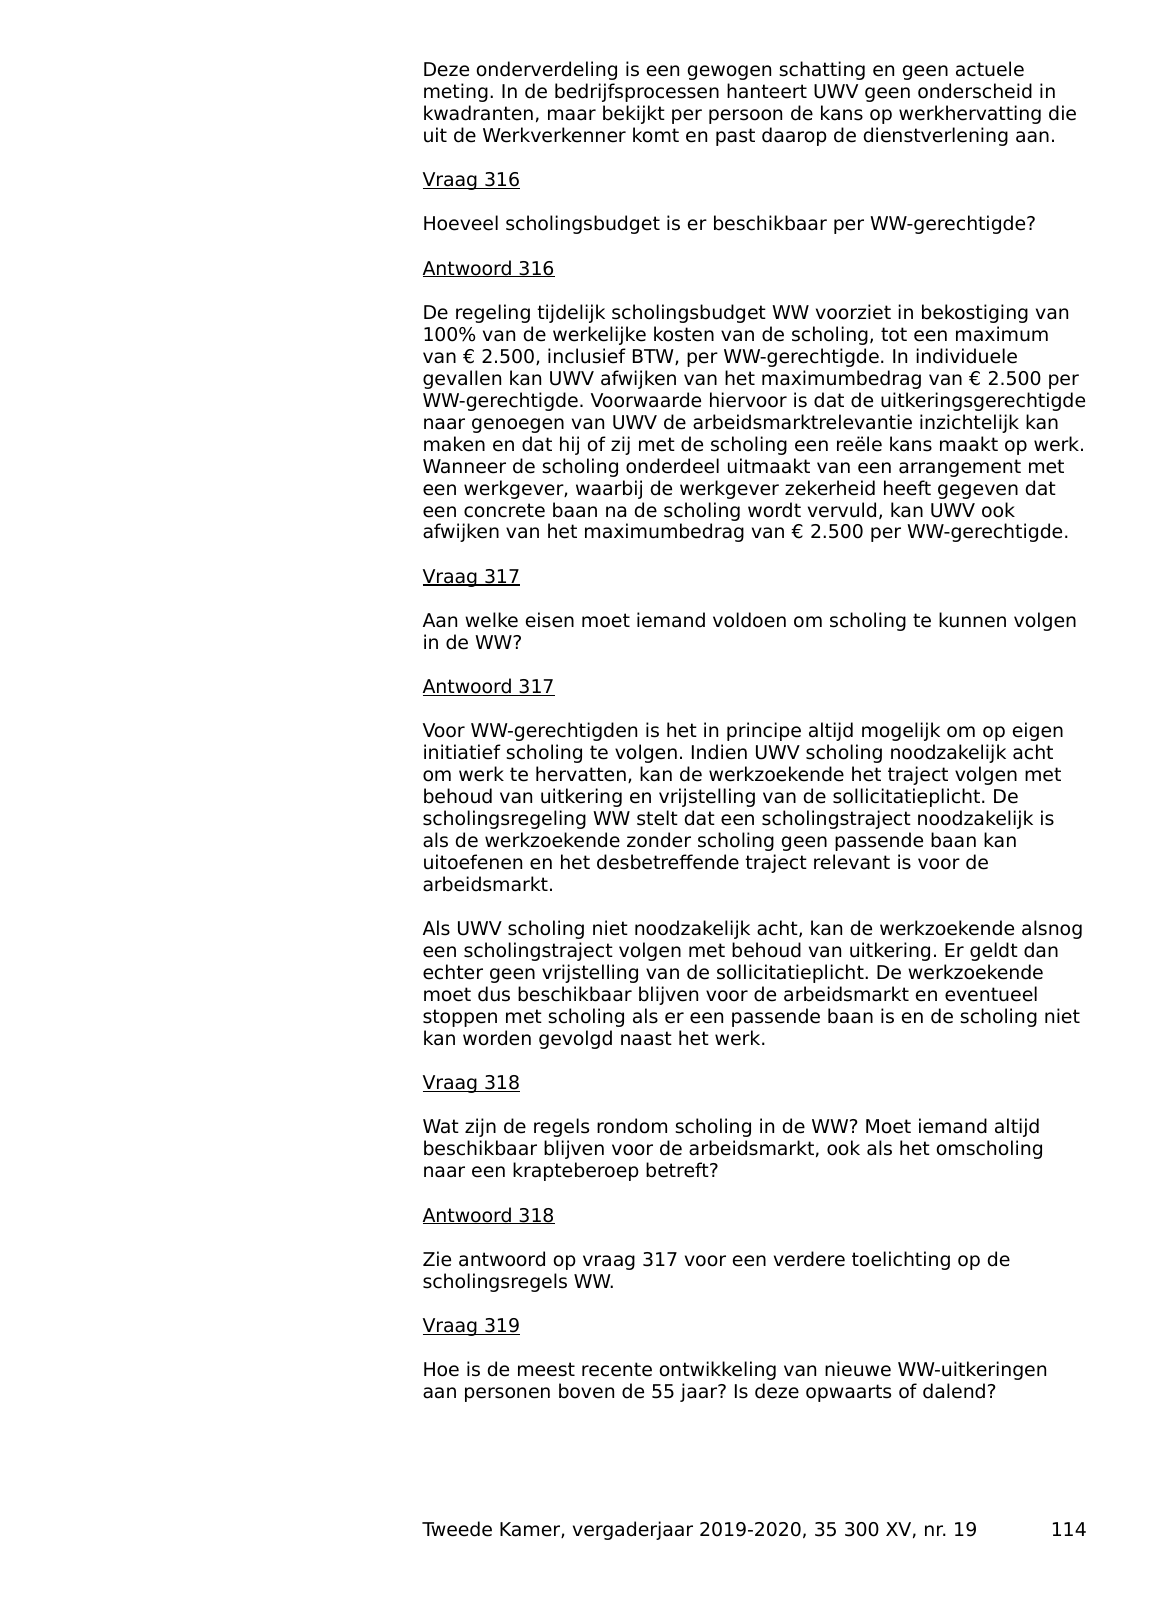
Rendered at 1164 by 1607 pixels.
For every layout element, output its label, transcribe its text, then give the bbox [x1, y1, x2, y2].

text Aan welke eisen moet iemand voldoen om scholing te kunnen volgen in de WW? [422, 610, 1087, 654]
text Als UWV scholing niet noodzakelijk acht, kan de werkzoekende alsnog een scholingstraject volgen met behoud van uitkering. Er geldt dan echter geen vrijstelling van de sollicitatieplicht. De werkzoekende moet dus beschikbaar blijven voor de arbeidsmarkt en eventueel stoppen met scholing als er een passende baan is en de scholing niet kan worden gevolgd naast het werk. [422, 918, 1087, 1050]
subtitle Vraag 319 [422, 1315, 1087, 1337]
subtitle Antwoord 318 [422, 1204, 1087, 1226]
subtitle Vraag 317 [422, 566, 1087, 588]
text Hoe is de meest recente ontwikkeling van nieuwe WW-uitkeringen aan personen boven de 55 jaar? Is deze opwaarts of dalend? [422, 1359, 1087, 1403]
subtitle Antwoord 317 [422, 676, 1087, 698]
text Hoeveel scholingsbudget is er beschikbaar per WW-gerechtigde? [422, 213, 1087, 235]
text Wat zijn de regels rondom scholing in de WW? Moet iemand altijd beschikbaar blijven voor de arbeidsmarkt, ook als het omscholing naar een krapteberoep betreft? [422, 1116, 1087, 1182]
text Voor WW-gerechtigden is het in principe altijd mogelijk om op eigen initiatief scholing te volgen. Indien UWV scholing noodzakelijk acht om werk te hervatten, kan de werkzoekende het traject volgen met behoud van uitkering en vrijstelling van de sollicitatieplicht. De scholingsregeling WW stelt dat een scholingstraject noodzakelijk is als de werkzoekende zonder scholing geen passende baan kan uitoefenen en het desbetreffende traject relevant is voor de arbeidsmarkt. [422, 720, 1087, 896]
text Zie antwoord op vraag 317 voor een verdere toelichting op de scholingsregels WW. [422, 1249, 1087, 1293]
subtitle Antwoord 316 [422, 257, 1087, 279]
subtitle Vraag 316 [422, 169, 1087, 191]
text De regeling tijdelijk scholingsbudget WW voorziet in bekostiging van 100% van de werkelijke kosten van de scholing, tot een maximum van € 2.500, inclusief BTW, per WW-gerechtigde. In individuele gevallen kan UWV afwijken van het maximumbedrag van € 2.500 per WW-gerechtigde. Voorwaarde hiervoor is dat de uitkeringsgerechtigde naar genoegen van UWV de arbeidsmarktrelevantie inzichtelijk kan maken en dat hij of zij met de scholing een reële kans maakt op werk. [422, 302, 1087, 456]
subtitle Vraag 318 [422, 1072, 1087, 1094]
text Wanneer de scholing onderdeel uitmaakt van een arrangement met een werkgever, waarbij de werkgever zekerheid heeft gegeven dat een concrete baan na de scholing wordt vervuld, kan UWV ook afwijken van het maximumbedrag van € 2.500 per WW-gerechtigde. [422, 456, 1087, 543]
text Deze onderverdeling is een gewogen schatting en geen actuele meting. In de bedrijfsprocessen hanteert UWV geen onderscheid in kwadranten, maar bekijkt per persoon de kans op werkhervatting die uit de Werkverkenner komt en past daarop de dienstverlening aan. [422, 59, 1087, 147]
